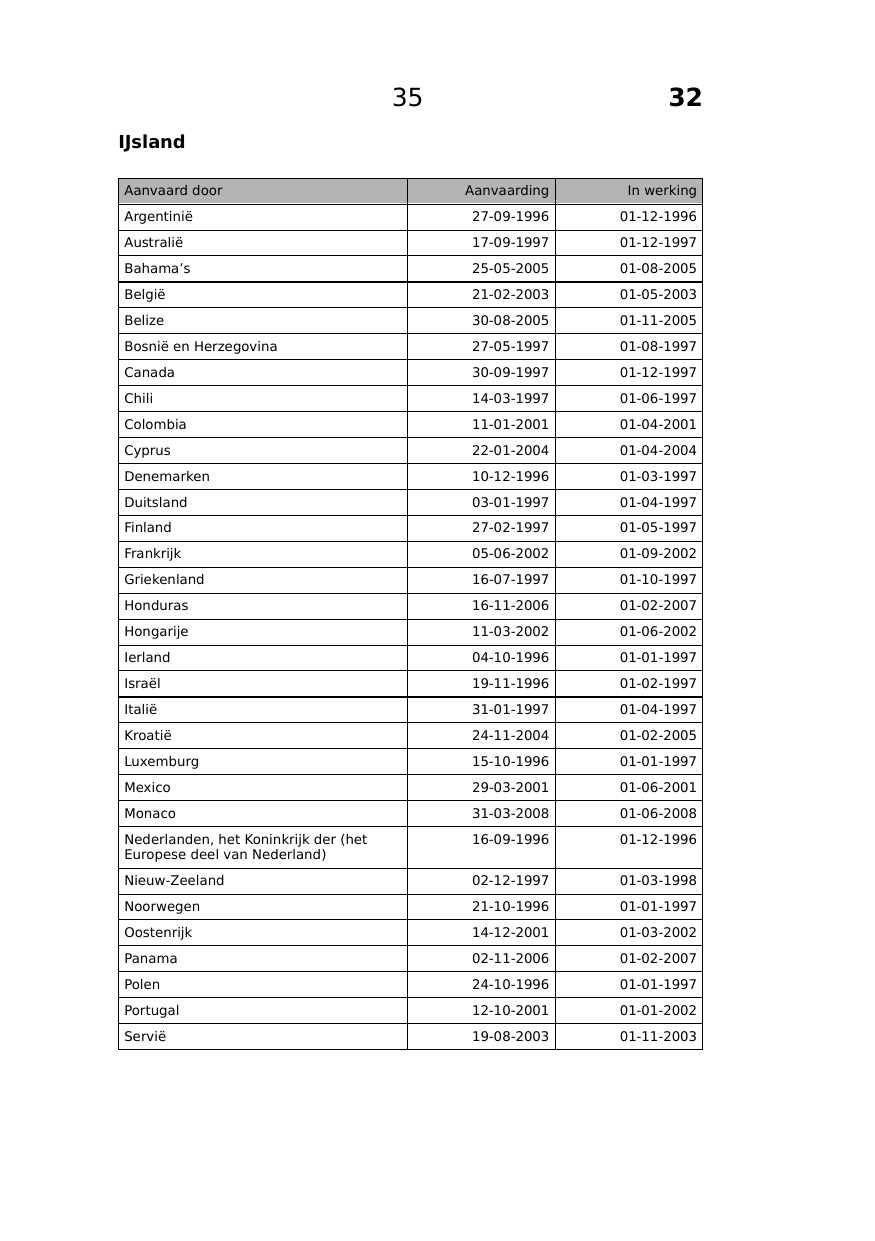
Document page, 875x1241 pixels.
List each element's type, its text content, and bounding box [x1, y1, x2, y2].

table_cell 01-06-2001 [556, 775, 702, 800]
table_cell Frankrijk [119, 542, 407, 567]
table_cell 01-04-2001 [556, 412, 702, 437]
table_cell 01-04-2004 [556, 438, 702, 463]
table_cell Italië [119, 698, 407, 722]
table_cell Bahama’s [119, 256, 407, 281]
table_cell 01-05-1997 [556, 516, 702, 541]
table_cell Mexico [119, 775, 407, 800]
table_cell 10-12-1996 [408, 464, 555, 489]
table_cell België [119, 283, 407, 307]
table_cell Canada [119, 360, 407, 385]
table_cell 27-09-1996 [408, 205, 555, 229]
table_cell Hongarije [119, 620, 407, 644]
table_cell Colombia [119, 412, 407, 437]
table_cell 01-09-2002 [556, 542, 702, 567]
table_cell 14-12-2001 [408, 920, 555, 945]
table_cell 01-04-1997 [556, 490, 702, 515]
table_cell 01-12-1996 [556, 205, 702, 229]
table_cell 21-02-2003 [408, 283, 555, 307]
table_cell Argentinië [119, 205, 407, 229]
table_cell 01-08-1997 [556, 334, 702, 359]
table_cell 25-05-2005 [408, 256, 555, 281]
table_cell 01-01-1997 [556, 972, 702, 997]
table_cell 05-06-2002 [408, 542, 555, 567]
table_cell 01-06-2008 [556, 801, 702, 826]
table_header Aanvaarding [408, 179, 555, 203]
table_cell 11-03-2002 [408, 620, 555, 644]
table_cell Servië [119, 1024, 407, 1049]
table_cell 02-11-2006 [408, 946, 555, 971]
table_header In werking [556, 179, 702, 203]
table_header Aanvaard door [119, 179, 407, 203]
table_cell 16-11-2006 [408, 594, 555, 618]
table_cell 11-01-2001 [408, 412, 555, 437]
table_cell 01-10-1997 [556, 568, 702, 593]
table_cell 24-11-2004 [408, 723, 555, 748]
table_cell 16-09-1996 [408, 827, 555, 867]
table_cell 01-08-2005 [556, 256, 702, 281]
table_cell 01-12-1997 [556, 231, 702, 255]
table_cell 15-10-1996 [408, 749, 555, 774]
table_cell 01-02-2007 [556, 946, 702, 971]
table_cell 01-03-2002 [556, 920, 702, 945]
table_cell 24-10-1996 [408, 972, 555, 997]
table_cell Bosnië en Herzegovina [119, 334, 407, 359]
table_cell Polen [119, 972, 407, 997]
table_cell 04-10-1996 [408, 646, 555, 670]
table_cell 01-02-2005 [556, 723, 702, 748]
table_cell 27-02-1997 [408, 516, 555, 541]
table_cell Luxemburg [119, 749, 407, 774]
table_cell Belize [119, 308, 407, 333]
table_cell Noorwegen [119, 895, 407, 919]
table_cell 01-03-1997 [556, 464, 702, 489]
table_cell Griekenland [119, 568, 407, 593]
table_cell 19-08-2003 [408, 1024, 555, 1049]
table_cell 31-03-2008 [408, 801, 555, 826]
table_cell Panama [119, 946, 407, 971]
table_cell 01-01-2002 [556, 998, 702, 1023]
table_cell 01-11-2005 [556, 308, 702, 333]
table_cell 02-12-1997 [408, 869, 555, 893]
table_cell Nederlanden, het Koninkrijk der (het Europese deel van Nederland) [119, 827, 407, 867]
table_cell 27-05-1997 [408, 334, 555, 359]
table_cell 01-12-1996 [556, 827, 702, 867]
table_cell 01-11-2003 [556, 1024, 702, 1049]
table_cell Chili [119, 386, 407, 411]
table_cell 12-10-2001 [408, 998, 555, 1023]
subtitle IJsland [118, 132, 703, 153]
table_cell 21-10-1996 [408, 895, 555, 919]
table_cell 01-05-2003 [556, 283, 702, 307]
table_cell 01-02-1997 [556, 671, 702, 696]
table_cell 17-09-1997 [408, 231, 555, 255]
table_cell Israël [119, 671, 407, 696]
table_cell Cyprus [119, 438, 407, 463]
table_cell 01-01-1997 [556, 749, 702, 774]
table_cell 01-01-1997 [556, 646, 702, 670]
table_cell Australië [119, 231, 407, 255]
table_cell 30-09-1997 [408, 360, 555, 385]
table_cell 01-06-2002 [556, 620, 702, 644]
table_cell 01-01-1997 [556, 895, 702, 919]
table_cell 29-03-2001 [408, 775, 555, 800]
table_cell 19-11-1996 [408, 671, 555, 696]
table_cell 30-08-2005 [408, 308, 555, 333]
table_cell 01-03-1998 [556, 869, 702, 893]
table_cell Oostenrijk [119, 920, 407, 945]
table_cell Ierland [119, 646, 407, 670]
table_cell Monaco [119, 801, 407, 826]
table_cell 14-03-1997 [408, 386, 555, 411]
table_cell 01-04-1997 [556, 698, 702, 722]
table_cell 22-01-2004 [408, 438, 555, 463]
table_cell 03-01-1997 [408, 490, 555, 515]
table_cell Finland [119, 516, 407, 541]
table_cell Nieuw-Zeeland [119, 869, 407, 893]
table_cell 01-06-1997 [556, 386, 702, 411]
table_cell 31-01-1997 [408, 698, 555, 722]
table_cell Honduras [119, 594, 407, 618]
table_cell Kroatië [119, 723, 407, 748]
table_cell 01-02-2007 [556, 594, 702, 618]
table_cell 01-12-1997 [556, 360, 702, 385]
table_cell 16-07-1997 [408, 568, 555, 593]
table_cell Portugal [119, 998, 407, 1023]
table_cell Duitsland [119, 490, 407, 515]
table_cell Denemarken [119, 464, 407, 489]
